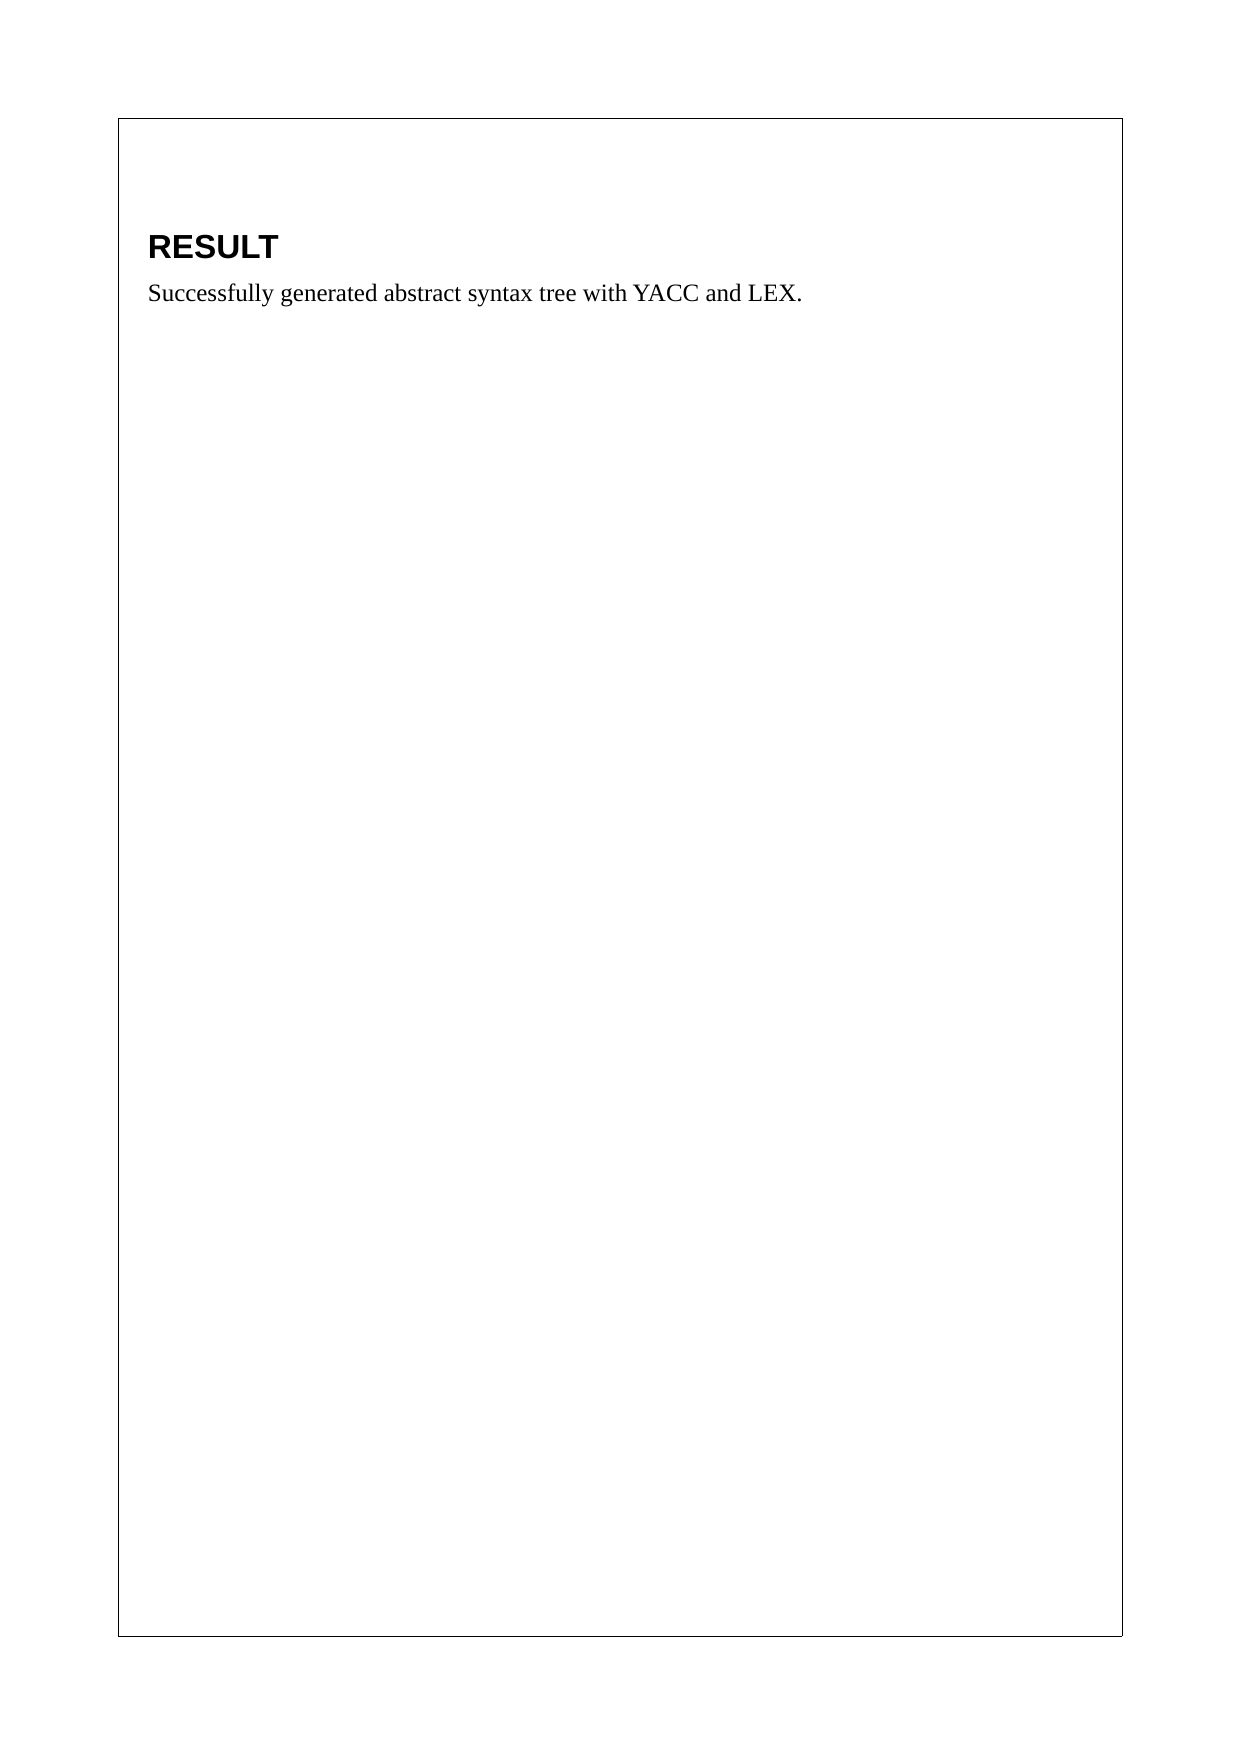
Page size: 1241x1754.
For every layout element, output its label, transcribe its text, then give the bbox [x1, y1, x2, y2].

subtitle RESULT [148, 227, 1092, 265]
text Successfully generated abstract syntax tree with YACC and LEX. [148, 278, 1092, 306]
